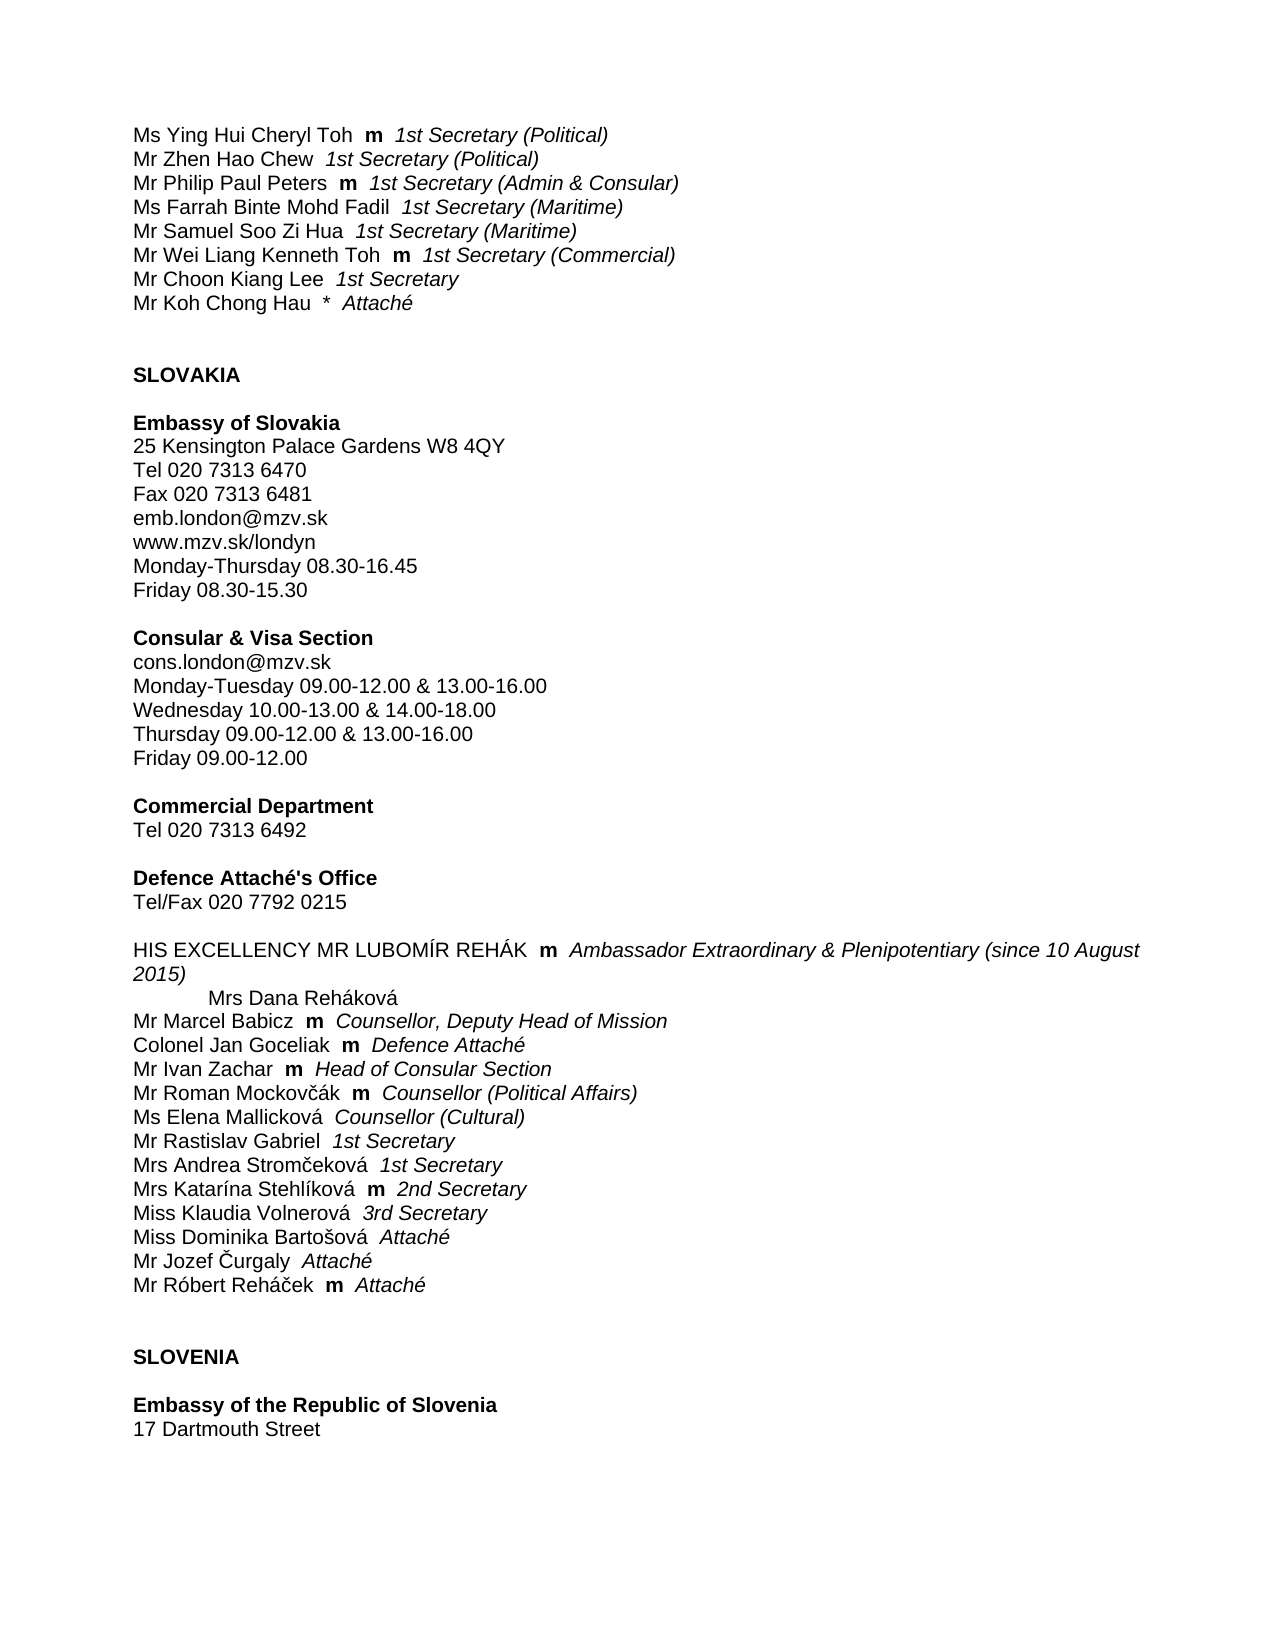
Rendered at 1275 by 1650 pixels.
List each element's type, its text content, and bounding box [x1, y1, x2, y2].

text Monday-Tuesday 09.00-12.00 & 13.00-16.00 [133, 674, 1181, 698]
text Commercial Department [133, 794, 1181, 818]
text Consular & Visa Section [133, 626, 1181, 650]
text Mr Samuel Soo Zi Hua 1st Secretary (Maritime) [133, 219, 1181, 243]
text www.mzv.sk/londyn [133, 530, 1181, 554]
text Mrs Dana Reháková [133, 985, 1181, 1009]
text Ms Elena Mallicková Counsellor (Cultural) [133, 1105, 1181, 1129]
text Miss Klaudia Volnerová 3rd Secretary [133, 1201, 1181, 1225]
text Mr Wei Liang Kenneth Toh m 1st Secretary (Commercial) [133, 243, 1181, 267]
text Defence Attaché's Office [133, 866, 1181, 889]
text Ms Ying Hui Cheryl Toh m 1st Secretary (Political) [133, 123, 1181, 147]
text 25 Kensington Palace Gardens W8 4QY [133, 434, 1181, 458]
text Friday 08.30-15.30 [133, 578, 1181, 602]
text Tel 020 7313 6470 [133, 458, 1181, 482]
text Mr Jozef Čurgaly Attaché [133, 1249, 1181, 1273]
text Mr Rastislav Gabriel 1st Secretary [133, 1129, 1181, 1153]
text Mrs Katarína Stehlíková m 2nd Secretary [133, 1177, 1181, 1201]
text Mr Ivan Zachar m Head of Consular Section [133, 1057, 1181, 1081]
text Monday-Thursday 08.30-16.45 [133, 554, 1181, 578]
text Mr Philip Paul Peters m 1st Secretary (Admin & Consular) [133, 171, 1181, 195]
text Mr Koh Chong Hau * Attaché [133, 291, 1181, 314]
text Miss Dominika Bartošová Attaché [133, 1225, 1181, 1249]
text Colonel Jan Goceliak m Defence Attaché [133, 1033, 1181, 1057]
text Friday 09.00-12.00 [133, 746, 1181, 770]
text Mr Roman Mockovčák m Counsellor (Political Affairs) [133, 1081, 1181, 1105]
text Embassy of the Republic of Slovenia [133, 1393, 1181, 1417]
text Fax 020 7313 6481 [133, 482, 1181, 506]
subtitle SLOVENIA [133, 1345, 1181, 1369]
text SLOVAKIA [133, 362, 1181, 386]
text 17 Dartmouth Street [133, 1417, 1181, 1441]
text Mrs Andrea Stromčeková 1st Secretary [133, 1153, 1181, 1177]
text cons.london@mzv.sk [133, 650, 1181, 674]
text Mr Róbert Reháček m Attaché [133, 1273, 1181, 1297]
text HIS EXCELLENCY MR LUBOMÍR REHÁK m Ambassador Extraordinary & Plenipotentiary (since 10 August 2015) [133, 937, 1181, 985]
text Tel/Fax 020 7792 0215 [133, 889, 1181, 913]
text Mr Choon Kiang Lee 1st Secretary [133, 267, 1181, 291]
text Embassy of Slovakia [133, 410, 1181, 434]
text Ms Farrah Binte Mohd Fadil 1st Secretary (Maritime) [133, 195, 1181, 219]
text Mr Zhen Hao Chew 1st Secretary (Political) [133, 147, 1181, 171]
text emb.london@mzv.sk [133, 506, 1181, 530]
text Mr Marcel Babicz m Counsellor, Deputy Head of Mission [133, 1009, 1181, 1033]
text Wednesday 10.00-13.00 & 14.00-18.00 [133, 698, 1181, 722]
text Thursday 09.00-12.00 & 13.00-16.00 [133, 722, 1181, 746]
text Tel 020 7313 6492 [133, 818, 1181, 842]
